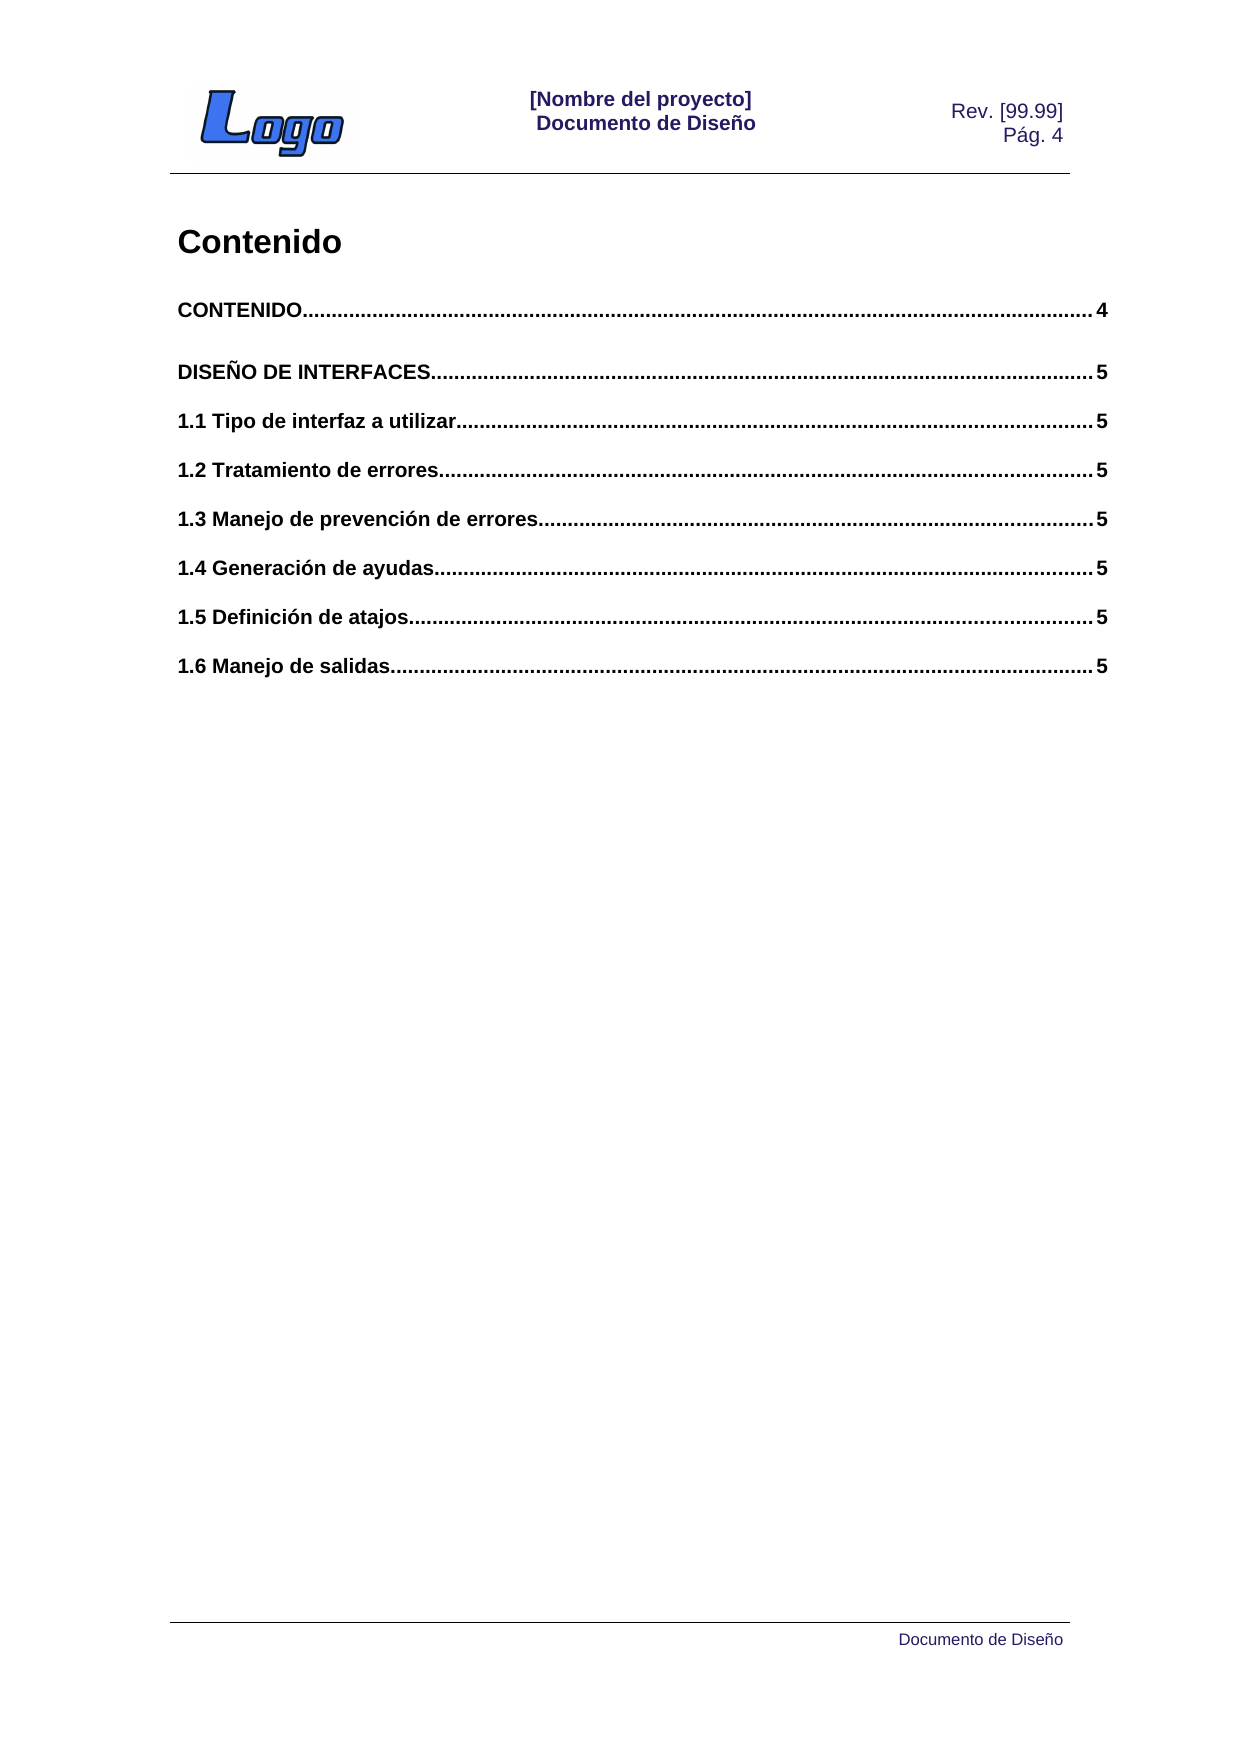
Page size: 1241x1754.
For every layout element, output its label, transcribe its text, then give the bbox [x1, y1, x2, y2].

text 1.5 Definición de atajos. 5 [177, 604, 1107, 628]
text 1.6 Manejo de salidas 5 [177, 653, 1107, 677]
text 1.2 Tratamiento de errores. 5 [177, 458, 1107, 482]
text Diseño de Interfaces 5 [177, 360, 1107, 384]
text 1.1 Tipo de interfaz a utilizar 5 [177, 409, 1107, 433]
text Contenido 4 [177, 298, 1107, 322]
text Contenido [177, 222, 1107, 261]
text 1.3 Manejo de prevención de errores. 5 [177, 507, 1107, 531]
text 1.4 Generación de ayudas 5 [177, 556, 1107, 579]
